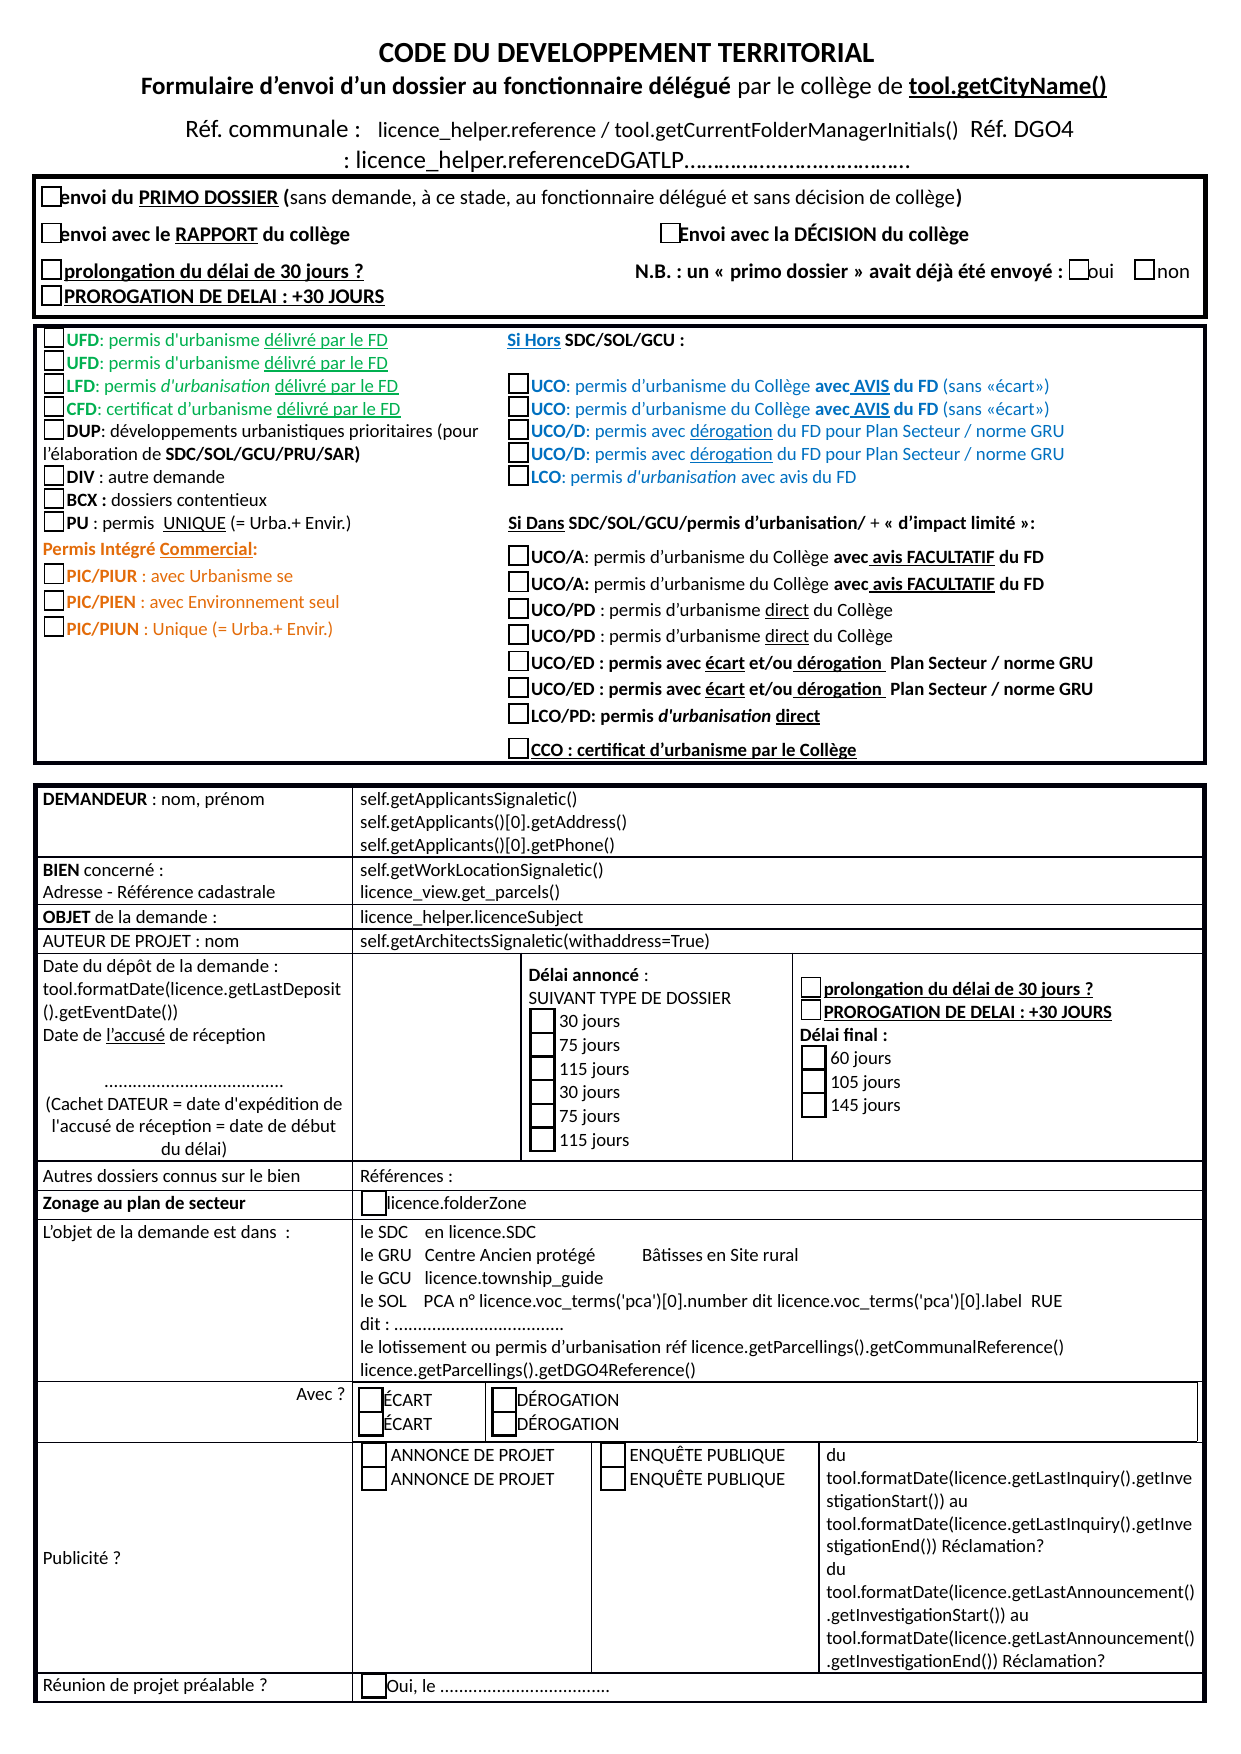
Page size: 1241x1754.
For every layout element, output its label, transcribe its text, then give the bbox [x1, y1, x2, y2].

table_cell Réunion de projet préalable ? [38, 1674, 352, 1701]
table_cell ENQUÊTE PUBLIQUE ENQUÊTE PUBLIQUE [592, 1443, 818, 1672]
table_cell Bien concerné : Adresse - Référence cadastrale [38, 858, 352, 904]
table_cell ANNONCE DE PROJET ANNONCE DE PROJET [353, 1443, 591, 1672]
table_cell [353, 954, 520, 1160]
table_header ÉCART ÉCART [353, 1383, 485, 1441]
table_cell le SDC en licence.SDC le GRU Centre Ancien protégé Bâtisses en Site rural le GCU licence.township_guide le SOL PCA n° licence.voc_terms('pca')[0].number dit licence.voc_terms('pca')[0].label RUE dit : .................................... le lotissement ou permis d’urbanisation réf licence.getParcellings().getCommunalReference() licence.getParcellings().getDGO4Reference() [353, 1220, 1202, 1381]
table_cell prolongation du délai de 30 jours ? PROROGATION DE DELAI : +30 JOURS Délai final : 60 jours 105 jours 145 jours [793, 954, 1202, 1160]
table_header Demandeur : nom, prénom [38, 788, 352, 856]
table_cell Oui, le .................................... [353, 1674, 1202, 1701]
table_header UFD: permis d'urbanisme délivré par le FD UFD: permis d'urbanisme délivré par le FD LFD: permis d'urbanisation délivré par le FD CFD: certificat d’urbanisme délivré par le FD DUP: développements urbanistiques prioritaires (pour l’élaboration de SDC/SOL/GCU/PRU/SAR) DIV : autre demande BCX : dossiers contentieux PU : permis UNIQUE (= Urba.+ Envir.) Permis Intégré Commercial: PIC/PIUR : avec Urbanisme se PIC/PIEN : avec Environnement seul PIC/PIUN : Unique (= Urba.+ Envir.) [37, 328, 499, 761]
text Réf. communale : licence_helper.reference / tool.getCurrentFolderManagerInitials() Réf. DGO4 : licence_helper.referenceDGATLP……………..…….…………… [43, 113, 1211, 174]
table_cell L’objet de la demande est dans : [38, 1220, 352, 1381]
table_cell Autres dossiers connus sur le bien [38, 1162, 352, 1189]
table_cell licence_helper.licenceSubject [353, 905, 1202, 928]
table_cell Délai annoncé : SUIVANT TYPE DE DOSSIER 30 jours 75 jours 115 jours 30 jours 75 jours 115 jours [522, 954, 792, 1160]
table_header envoi du PRIMO DOSSIER (sans demande, à ce stade, au fonctionnaire délégué et sans décision de collège) [36, 179, 1203, 215]
table_cell prolongation du délai de 30 jours ? PROROGATION DE DELAI : +30 JOURS [36, 252, 619, 314]
text Code du developpement territorial [43, 34, 1211, 70]
table_cell N.B. : un « primo dossier » avait déjà été envoyé : oui non [620, 252, 1203, 314]
table_cell [1198, 1382, 1202, 1441]
table_cell Auteur de projet : nom [38, 930, 352, 953]
text Formulaire d’envoi d’un dossier au fonctionnaire délégué par le collège de tool.getCityName() [43, 70, 1211, 101]
table_header Si Hors SDC/SOL/GCU : UCO: permis d’urbanisme du Collège avec AVIS du FD (sans «écart») UCO: permis d’urbanisme du Collège avec AVIS du FD (sans «écart») UCO/D: permis avec dérogation du FD pour Plan Secteur / norme GRU UCO/D: permis avec dérogation du FD pour Plan Secteur / norme GRU LCO: permis d'urbanisation avec avis du FD Si Dans SDC/SOL/GCU/permis d’urbanisation/ + « d’impact limité »: UCO/A: permis d’urbanisme du Collège avec avis FACULTATIF du FD UCO/A: permis d’urbanisme du Collège avec avis FACULTATIF du FD UCO/PD : permis d’urbanisme direct du Collège UCO/PD : permis d’urbanisme direct du Collège UCO/ED : permis avec écart et/ou dérogation Plan Secteur / norme GRU UCO/ED : permis avec écart et/ou dérogation Plan Secteur / norme GRU LCO/PD: permis d'urbanisation direct CCO : certificat d’urbanisme par le Collège [500, 328, 1203, 761]
table_cell OBJET de la demande : [38, 905, 352, 928]
table_header self.getApplicantsSignaletic() self.getApplicants()[0].getAddress() self.getApplicants()[0].getPhone() [353, 788, 1202, 856]
table_cell envoi avec le RAPPORT du collège [36, 215, 653, 252]
table_cell du tool.formatDate(licence.getLastInquiry().getInvestigationStart()) au tool.formatDate(licence.getLastInquiry().getInvestigationEnd()) Réclamation? du tool.formatDate(licence.getLastAnnouncement().getInvestigationStart()) au tool.formatDate(licence.getLastAnnouncement().getInvestigationEnd()) Réclamation? [820, 1443, 1202, 1672]
table_cell Date du dépôt de la demande : tool.formatDate(licence.getLastDeposit().getEventDate()) Date de l’accusé de réception ...................................... (Cachet DATEUR = date d'expédition de l'accusé de réception = date de début du délai) [38, 954, 352, 1160]
table_cell Envoi avec la DÉCISION du collège [653, 215, 1203, 252]
table_cell Références : [353, 1162, 1202, 1189]
table_cell self.getArchitectsSignaletic(withaddress=True) [353, 930, 1202, 953]
table_cell Zonage au plan de secteur [38, 1191, 352, 1219]
table_cell licence.folderZone [353, 1191, 1202, 1219]
table_header DÉROGATION DÉROGATION [486, 1383, 1197, 1441]
table_cell Publicité ? [38, 1443, 352, 1672]
table_cell self.getWorkLocationSignaletic() licence_view.get_parcels() [353, 858, 1202, 904]
table_cell Avec ? [38, 1382, 352, 1441]
